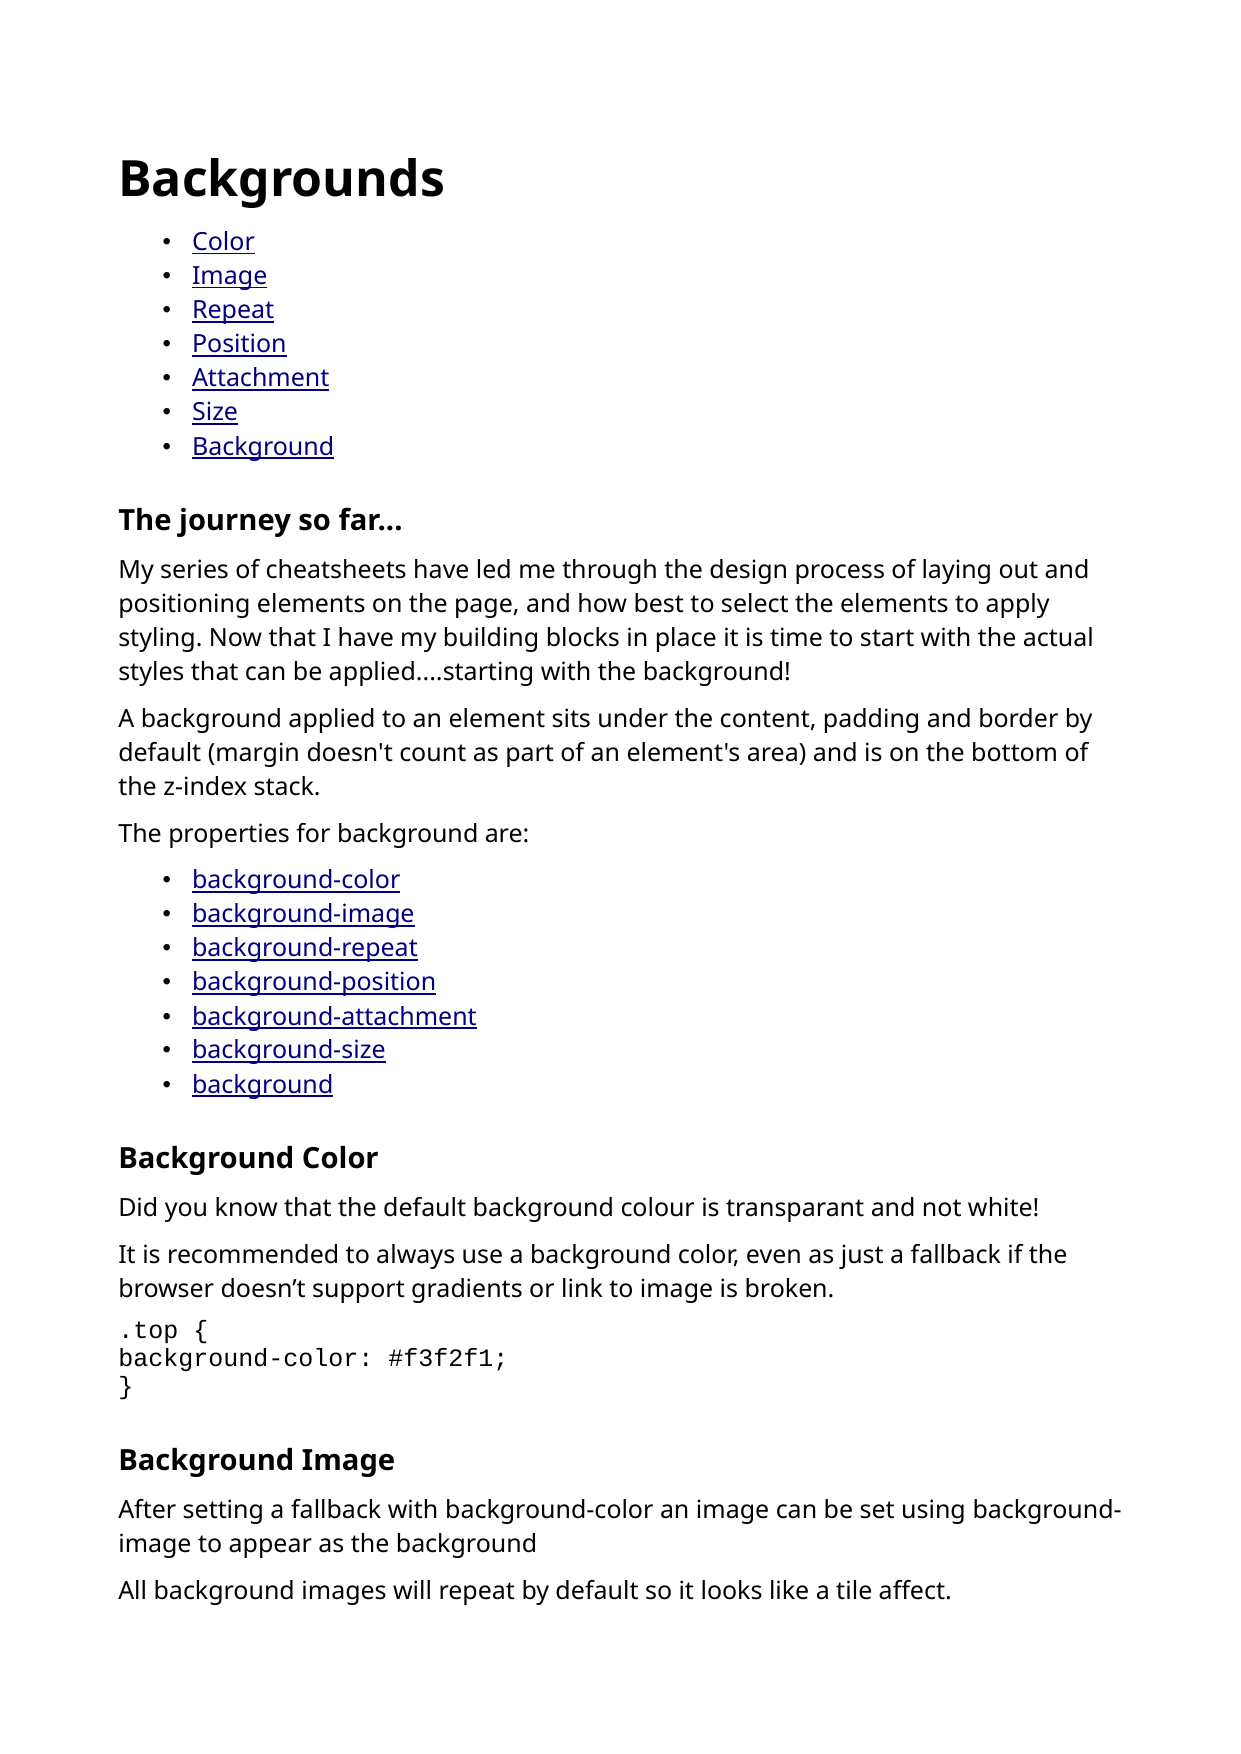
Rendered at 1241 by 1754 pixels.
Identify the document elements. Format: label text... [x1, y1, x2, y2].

list Background [162, 428, 1122, 462]
text A background applied to an element sits under the content, padding and border by default (margin doesn't count as part of an element's area) and is on the bottom of the z-index stack. [118, 701, 1122, 803]
list background-attachment [162, 998, 1122, 1032]
list Image [162, 258, 1122, 292]
text After setting a fallback with background-color an image can be set using background-image to appear as the background [118, 1492, 1122, 1560]
list Attachment [162, 360, 1122, 394]
text Did you know that the default background colour is transparant and not white! [118, 1190, 1122, 1224]
list background-size [162, 1032, 1122, 1066]
text All background images will repeat by default so it looks like a tile affect. [118, 1572, 1122, 1607]
text .top { background-color: #f3f2f1; } [118, 1317, 1122, 1402]
subtitle The journey so far... [118, 500, 1122, 539]
list background-image [162, 896, 1122, 930]
list background-position [162, 964, 1122, 998]
list Size [162, 394, 1122, 428]
list background [162, 1066, 1122, 1100]
list background-repeat [162, 930, 1122, 964]
list background-color [162, 862, 1122, 896]
text It is recommended to always use a background color, even as just a fallback if the browser doesn’t support gradients or link to image is broken. [118, 1237, 1122, 1305]
text My series of cheatsheets have led me through the design process of laying out and positioning elements on the page, and how best to select the elements to apply styling. Now that I have my building blocks in place it is time to start with the actual styles that can be applied....starting with the background! [118, 552, 1122, 688]
list Repeat [162, 292, 1122, 326]
subtitle Backgrounds [118, 143, 1122, 211]
list Position [162, 326, 1122, 360]
list Color [162, 224, 1122, 258]
subtitle Background Image [118, 1440, 1122, 1479]
subtitle Background Color [118, 1138, 1122, 1177]
text The properties for background are: [118, 815, 1122, 849]
